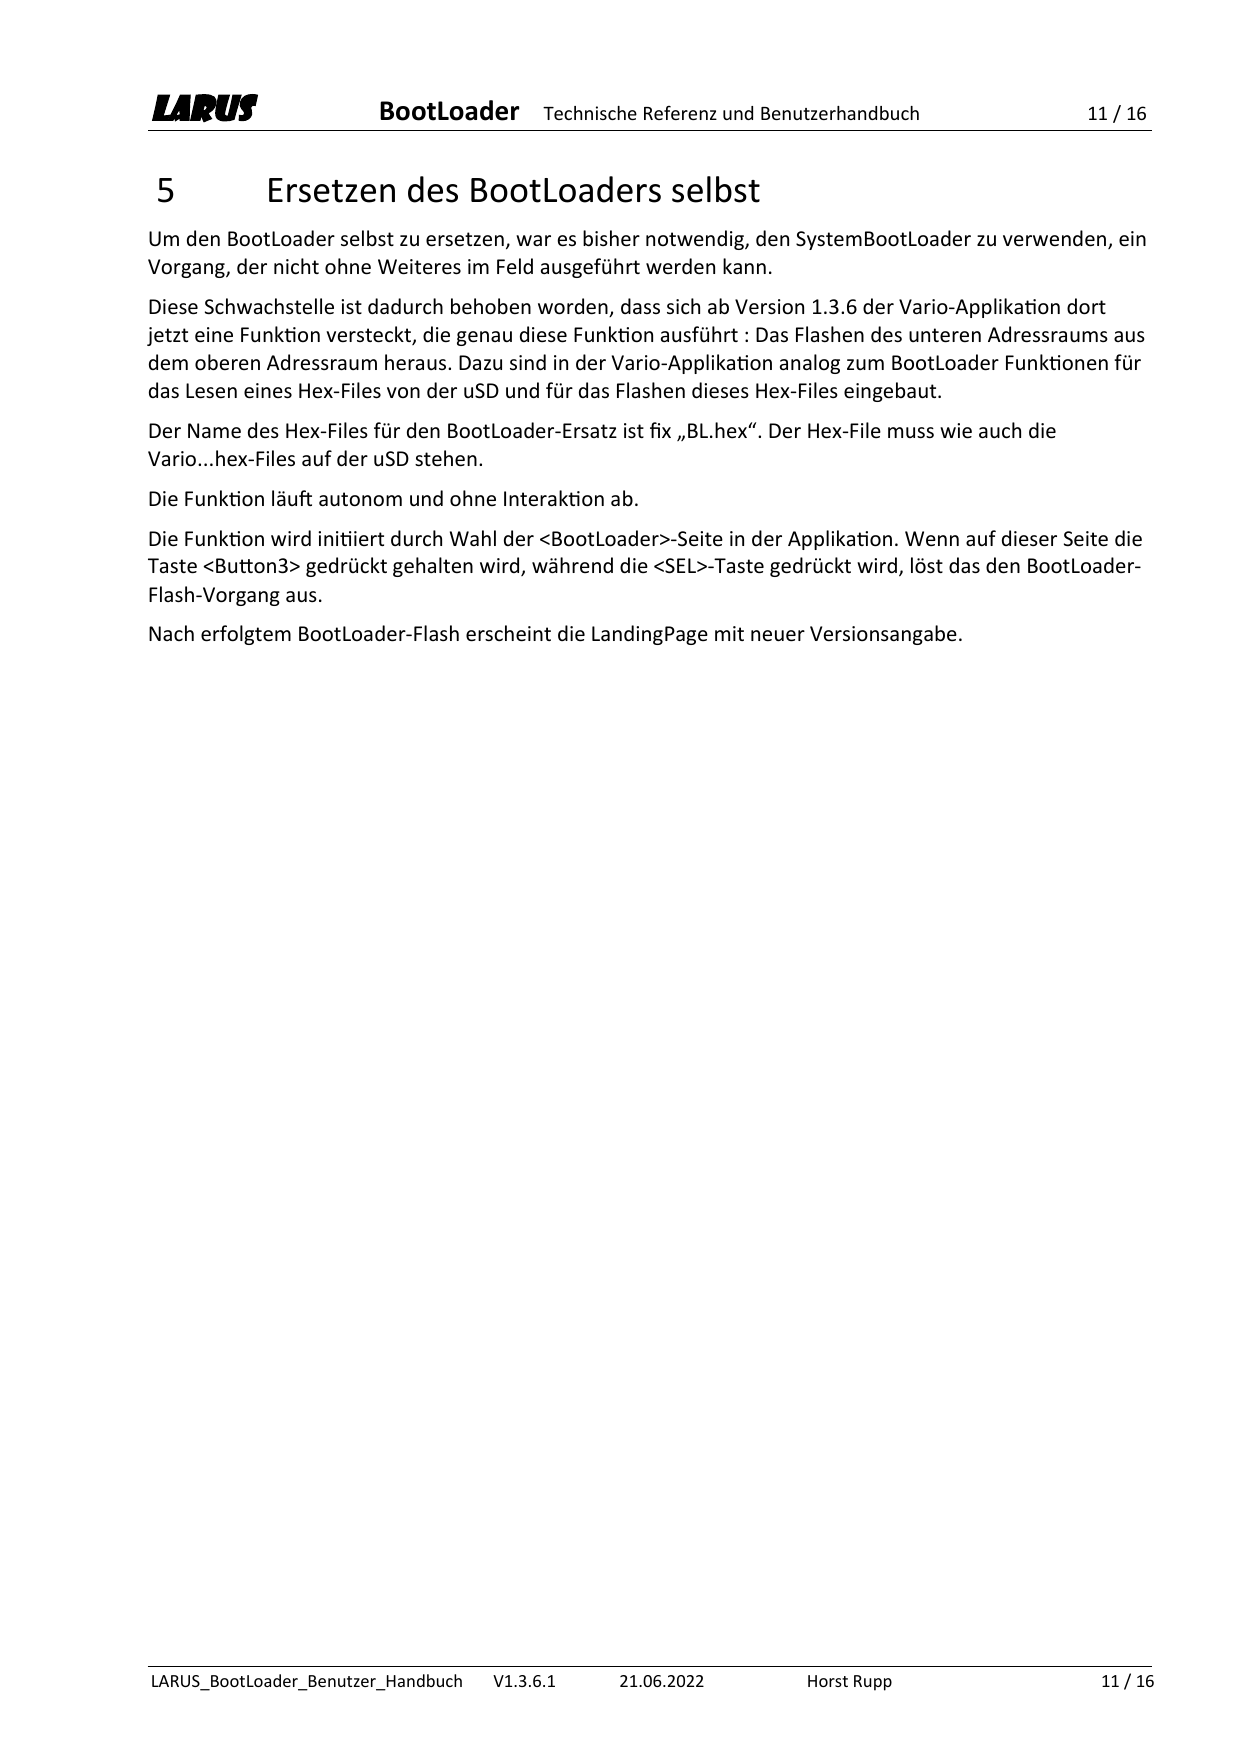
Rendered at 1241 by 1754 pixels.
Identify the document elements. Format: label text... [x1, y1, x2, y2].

subtitle Ersetzen des BootLoaders selbst [148, 166, 1128, 212]
text Der Name des Hex-Files für den BootLoader-Ersatz ist fix „BL.hex“. Der Hex-File muss wie auch die Vario...hex-Files auf der uSD stehen. [148, 416, 1152, 472]
text Um den BootLoader selbst zu ersetzen, war es bisher notwendig, den SystemBootLoader zu verwenden, ein Vorgang, der nicht ohne Weiteres im Feld ausgeführt werden kann. [148, 224, 1152, 280]
text Diese Schwachstelle ist dadurch behoben worden, dass sich ab Version 1.3.6 der Vario-Applikation dort jetzt eine Funktion versteckt, die genau diese Funktion ausführt : Das Flashen des unteren Adressraums aus dem oberen Adressraum heraus. Dazu sind in der Vario-Applikation analog zum BootLoader Funktionen für das Lesen eines Hex-Files von der uSD und für das Flashen dieses Hex-Files eingebaut. [148, 292, 1152, 404]
text Nach erfolgtem BootLoader-Flash erscheint die LandingPage mit neuer Versionsangabe. [148, 619, 1152, 648]
text Die Funktion wird initiiert durch Wahl der <BootLoader>-Seite in der Applikation. Wenn auf dieser Seite die Taste <Button3> gedrückt gehalten wird, während die <SEL>-Taste gedrückt wird, löst das den BootLoader-Flash-Vorgang aus. [148, 524, 1152, 608]
text Die Funktion läuft autonom und ohne Interaktion ab. [148, 484, 1152, 512]
